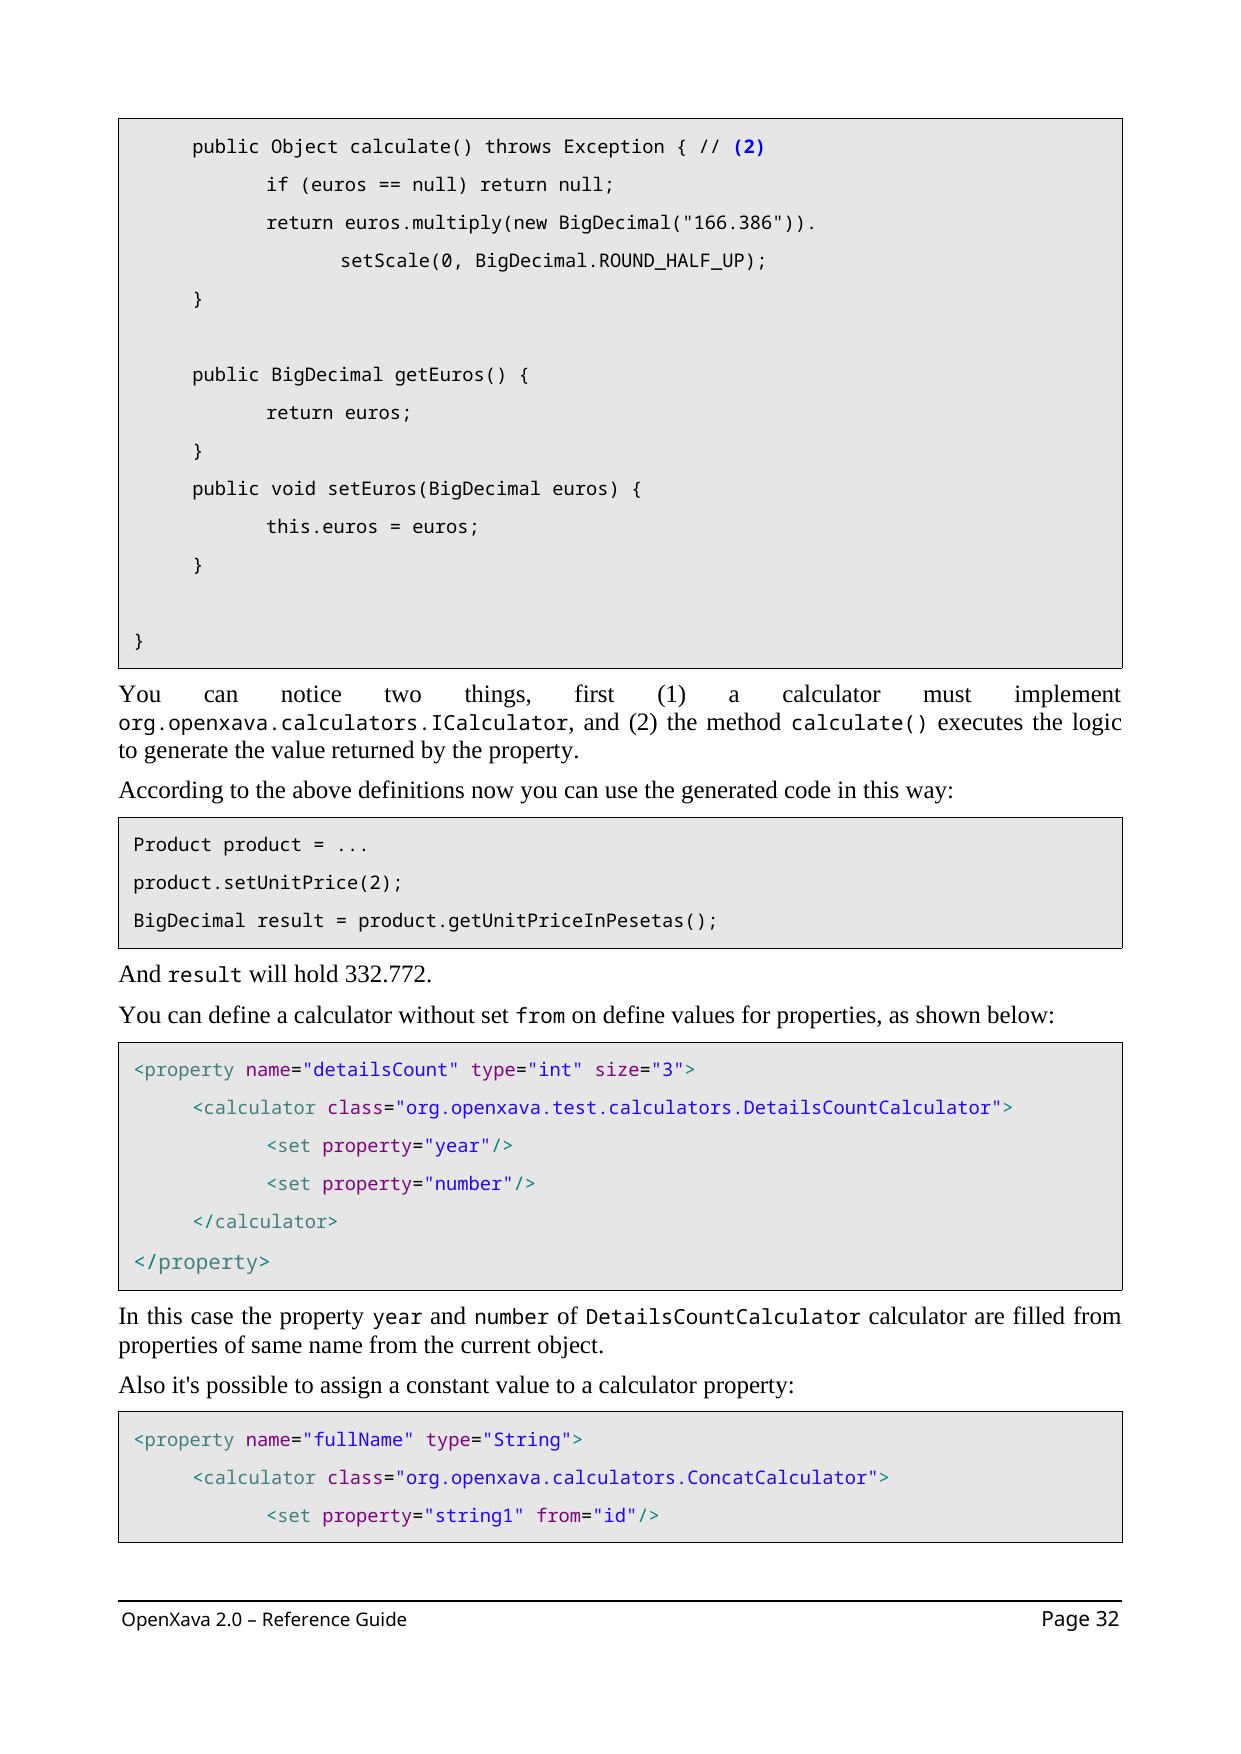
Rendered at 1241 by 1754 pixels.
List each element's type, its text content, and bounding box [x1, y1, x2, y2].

text </calculator> [119, 1194, 1122, 1232]
text <set property="string1" from="id"/> [119, 1487, 1122, 1542]
text According to the above definitions now you can use the generated code in this way: [118, 776, 1122, 804]
text } [119, 536, 1122, 574]
text </property> [119, 1232, 1122, 1290]
text } [119, 612, 1122, 668]
text <property name="fullName" type="String"> [119, 1412, 1122, 1449]
text public BigDecimal getEuros() { [119, 346, 1122, 384]
text public Object calculate() throws Exception { // (2) [119, 119, 1122, 156]
text And result will hold 332.772. [118, 960, 1122, 989]
text setScale(0, BigDecimal.ROUND_HALF_UP); [119, 232, 1122, 270]
text } [119, 422, 1122, 460]
text <calculator class="org.openxava.test.calculators.DetailsCountCalculator"> [119, 1080, 1122, 1118]
text <set property="year"/> [119, 1118, 1122, 1156]
text <calculator class="org.openxava.calculators.ConcatCalculator"> [119, 1449, 1122, 1487]
text You can define a calculator without set from on define values for properties, as shown below: [118, 1001, 1122, 1029]
text if (euros == null) return null; [119, 156, 1122, 194]
text } [119, 270, 1122, 308]
text Product product = ... [119, 818, 1122, 854]
text return euros.multiply(new BigDecimal("166.386")). [119, 194, 1122, 232]
text product.setUnitPrice(2); [119, 854, 1122, 893]
text public void setEuros(BigDecimal euros) { [119, 460, 1122, 498]
text <property name="detailsCount" type="int" size="3"> [119, 1043, 1122, 1080]
text Also it's possible to assign a constant value to a calculator property: [118, 1371, 1122, 1399]
text return euros; [119, 384, 1122, 422]
text In this case the property year and number of DetailsCountCalculator calculator are filled from properties of same name from the current object. [118, 1302, 1122, 1358]
text <set property="number"/> [119, 1156, 1122, 1194]
text You can notice two things, first (1) a calculator must implement org.openxava.calculators.ICalculator, and (2) the method calculate() executes the logic to generate the value returned by the property. [118, 680, 1122, 764]
text BigDecimal result = product.getUnitPriceInPesetas(); [119, 893, 1122, 948]
text this.euros = euros; [119, 498, 1122, 536]
